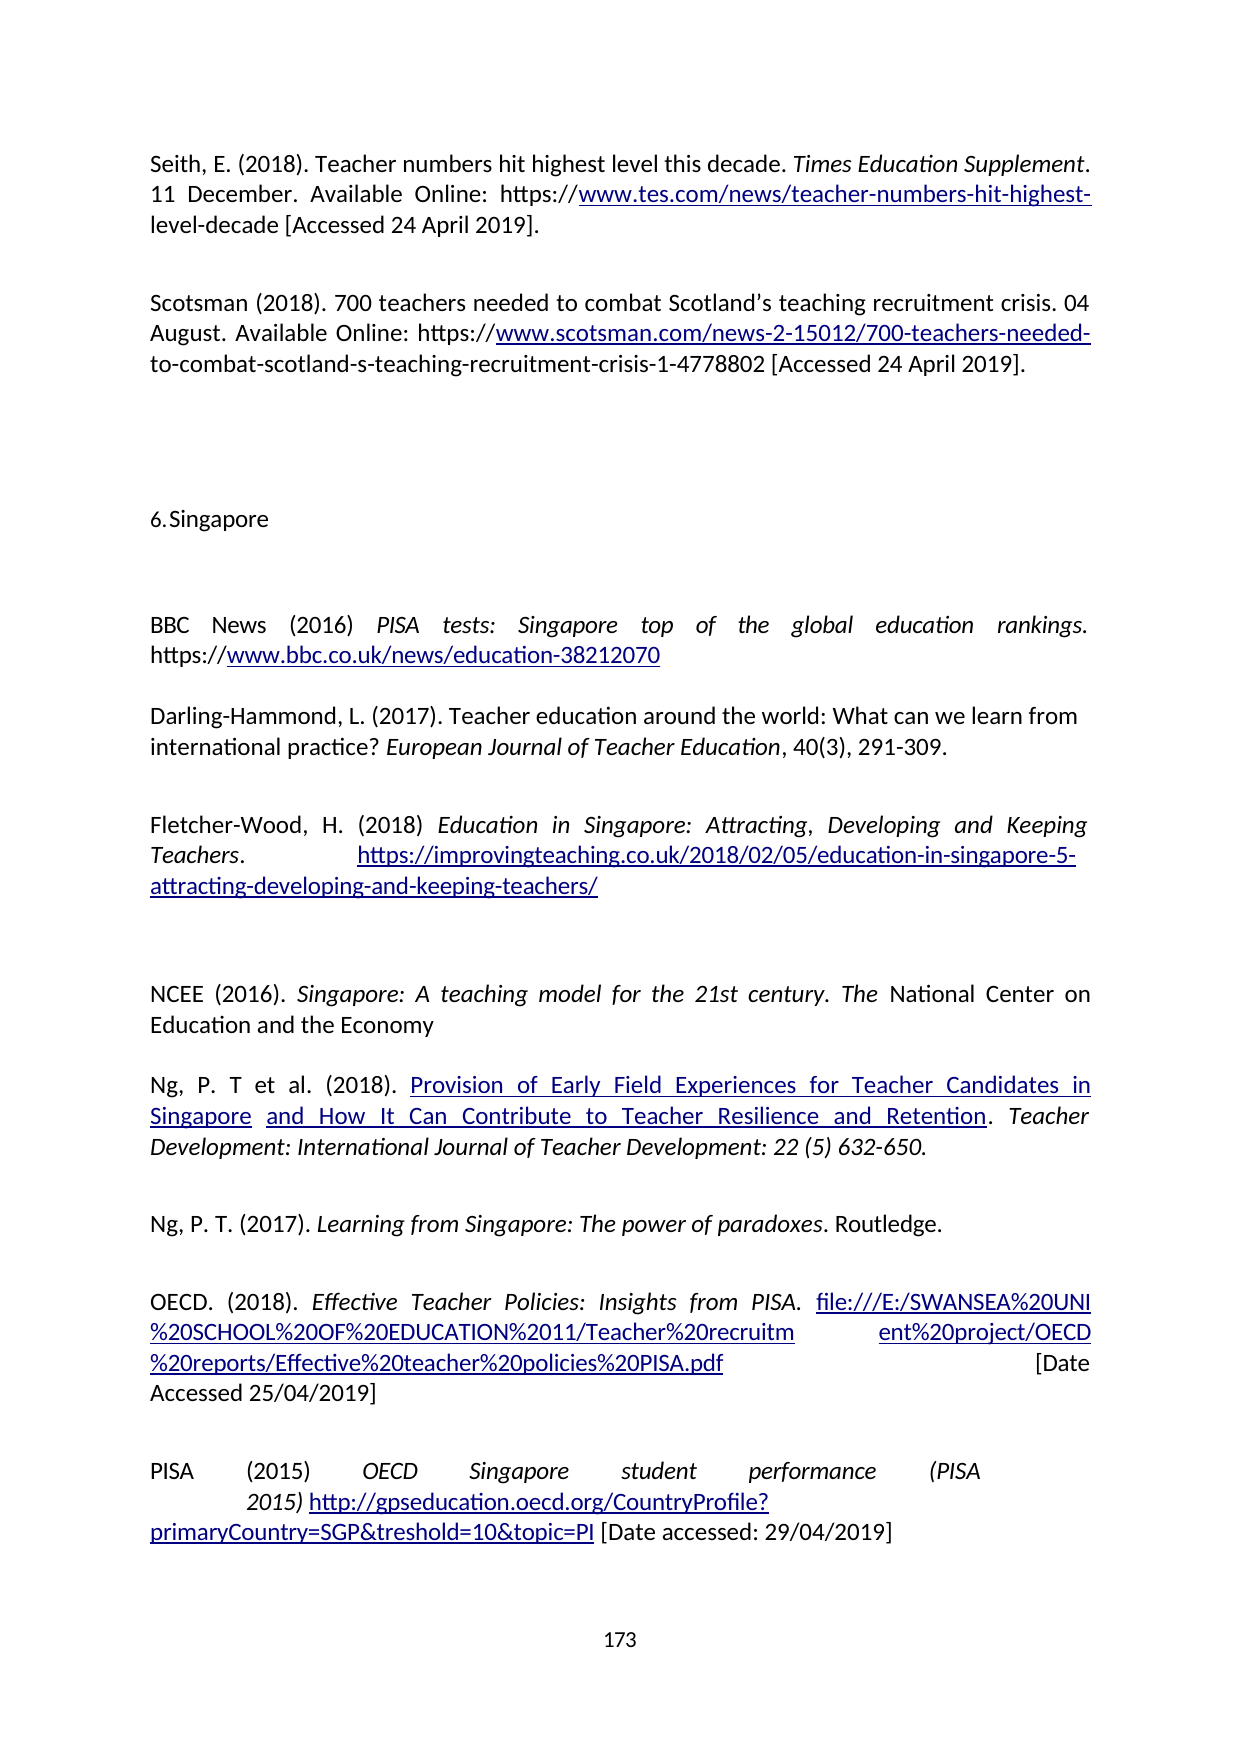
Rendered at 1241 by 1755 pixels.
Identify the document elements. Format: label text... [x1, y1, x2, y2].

text NCEE (2016). Singapore: A teaching model for the 21st century. The National Center on Education and the Economy [150, 978, 1091, 1039]
text Darling-Hammond, L. (2017). Teacher education around the world: What can we learn from international practice? European Journal of Teacher Education, 40(3), 291-309. [150, 701, 1091, 762]
text Ng, P. T. (2017). Learning from Singapore: The power of paradoxes. Routledge. [150, 1208, 1103, 1239]
text BBC News (2016) PISA tests: Singapore top of the global education rankings. [150, 609, 1103, 639]
text PISA (2015) OECD Singapore student performance (PISA 2015) http://gpseducation.oecd.org/CountryProfile?primaryCountry=SGP&treshold=10&topic=PI [Date accessed: 29/04/2019] [150, 1455, 1091, 1547]
text Seith, E. (2018). Teacher numbers hit highest level this decade. Times Education Supplement. 11 December. Available Online: https://www.tes.com/news/teacher-numbers-hit-highest- level-decade [Accessed 24 April 2019]. [150, 148, 1091, 239]
text Ng, P. T et al. (2018). Provision of Early Field Experiences for Teacher Candidates in Singapore and How It Can Contribute to Teacher Resilience and Retention. Teacher Development: International Journal of Teacher Development: 22 (5) 632-650. [150, 1070, 1091, 1161]
text OECD. (2018). Effective Teacher Policies: Insights from PISA. file:///E:/SWANSEA%20UNI%20SCHOOL%20OF%20EDUCATION%2011/Teacher%20recruitm ent%20project/OECD%20reports/Effective%20teacher%20policies%20PISA.pdf [Date Accessed 25/04/2019] [150, 1286, 1091, 1408]
text Fletcher-Wood, H. (2018) Education in Singapore: Attracting, Developing and Keeping Teachers. https://improvingteaching.co.uk/2018/02/05/education-in-singapore-5- attracting-developing-and-keeping-teachers/ [150, 809, 1091, 900]
text Scotsman (2018). 700 teachers needed to combat Scotland’s teaching recruitment crisis. 04 August. Available Online: https://www.scotsman.com/news-2-15012/700-teachers-needed- to-combat-scotland-s-teaching-recruitment-crisis-1-4778802 [Accessed 24 April 2019]. [150, 287, 1091, 378]
text https://www.bbc.co.uk/news/education-38212070 [150, 639, 1103, 670]
list Singapore [150, 503, 1103, 534]
